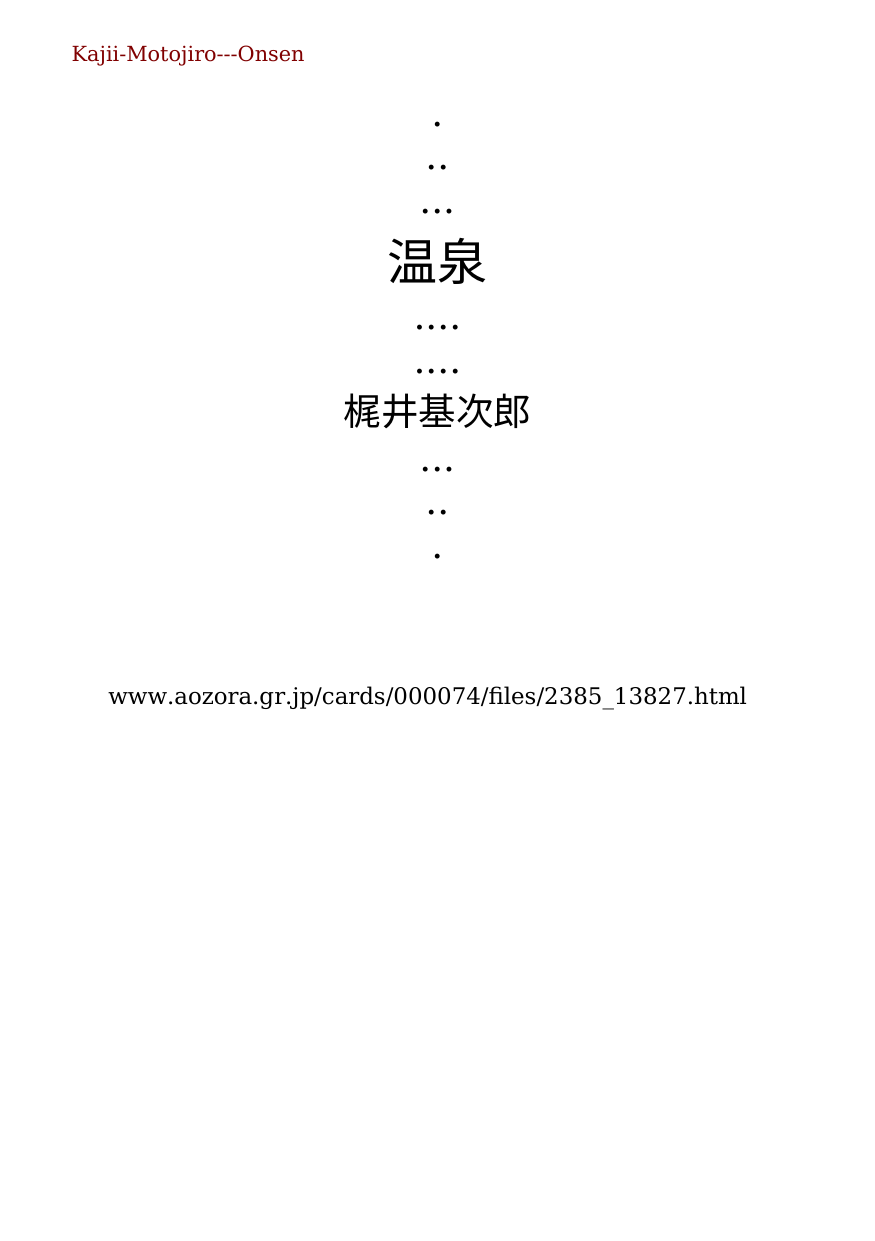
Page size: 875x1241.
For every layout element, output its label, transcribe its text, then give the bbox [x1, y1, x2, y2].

subtitle . .. ... 温泉 .... .... 梶井基次郎 ... .. . [36, 91, 838, 567]
text www.aozora.gr.jp/cards/000074/files/2385_13827.html [72, 683, 802, 710]
text Kajii-Motojiro---Onsen [71, 42, 803, 66]
